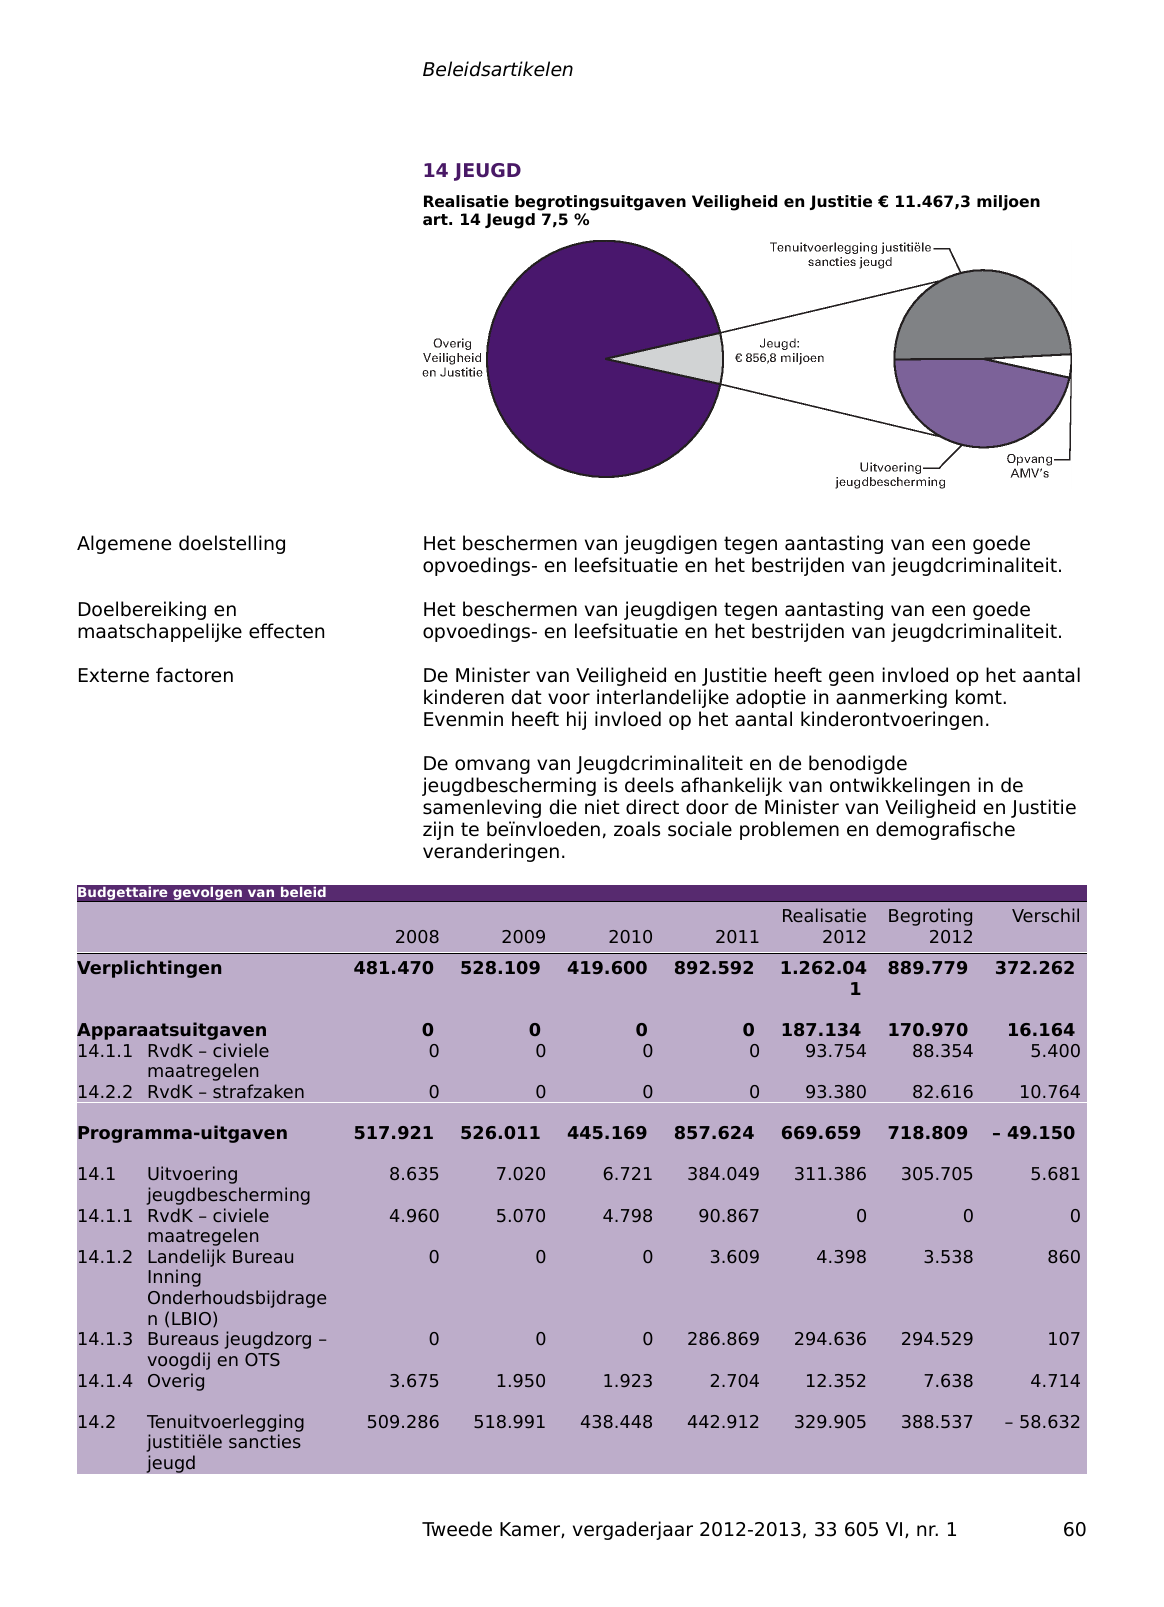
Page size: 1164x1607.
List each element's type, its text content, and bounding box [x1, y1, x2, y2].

table_cell [873, 999, 980, 1020]
table_cell 10.764 [980, 1082, 1087, 1102]
table_cell 14.1.3 [77, 1329, 141, 1371]
table_cell [980, 999, 1087, 1020]
table_cell [980, 1103, 1087, 1123]
table_cell 4.398 [766, 1247, 873, 1329]
table_cell [659, 999, 766, 1020]
table_cell 286.869 [659, 1329, 766, 1371]
table_cell 481.470 [339, 954, 445, 999]
table_cell RvdK – strafzaken [141, 1082, 338, 1102]
table_cell [339, 1391, 445, 1412]
table_cell 0 [339, 1020, 445, 1041]
table_cell [766, 999, 873, 1020]
table_cell 1.262.041 [766, 954, 873, 999]
table_cell 718.809 [873, 1123, 980, 1144]
table_cell [659, 1103, 766, 1123]
table_cell 509.286 [339, 1412, 445, 1474]
table_cell 107 [980, 1329, 1087, 1371]
table_cell [552, 999, 659, 1020]
table_cell 526.011 [445, 1123, 552, 1144]
table_cell [77, 927, 141, 952]
table_cell 0 [659, 1020, 766, 1041]
table_cell [77, 1144, 141, 1164]
table_cell 388.537 [873, 1412, 980, 1474]
table_cell 2012 [766, 927, 873, 952]
table_cell 14.2 [77, 1412, 141, 1474]
table_cell Tenuitvoerlegging justitiële sancties jeugd [141, 1412, 338, 1474]
table_cell [873, 1391, 980, 1412]
table_cell 14.1.2 [77, 1247, 141, 1329]
table_cell 7.020 [445, 1164, 552, 1206]
table_cell 4.798 [552, 1206, 659, 1247]
table_cell [141, 1103, 338, 1123]
table_cell 445.169 [552, 1123, 659, 1144]
table_cell 892.592 [659, 954, 766, 999]
table_cell 2012 [873, 927, 980, 952]
table_cell 187.134 [766, 1020, 873, 1041]
text Het beschermen van jeugdigen tegen aantasting van een goede opvoedings- en leefsituatie en het bestrijden van jeugdcriminaliteit. [422, 533, 1087, 577]
table_cell [339, 1103, 445, 1123]
table_cell 419.600 [552, 954, 659, 999]
table_cell 889.779 [873, 954, 980, 999]
text Algemene doelstelling [77, 533, 399, 555]
table_cell [141, 902, 338, 927]
table_cell [980, 1391, 1087, 1412]
text Realisatie begrotingsuitgaven Veiligheid en Justitie € 11.467,3 miljoen art. 14 Jeugd 7,5 % [422, 193, 1072, 229]
table_cell 5.070 [445, 1206, 552, 1247]
table_cell [141, 1144, 338, 1164]
text Doelbereiking en maatschappelijke effecten [77, 599, 399, 643]
table_cell 4.714 [980, 1371, 1087, 1391]
table_cell 82.616 [873, 1082, 980, 1102]
table_cell [659, 902, 766, 927]
table_cell [445, 999, 552, 1020]
text De omvang van Jeugdcriminaliteit en de benodigde jeugdbescherming is deels afhankelijk van ontwikkelingen in de samenleving die niet direct door de Minister van Veiligheid en Justitie zijn te beïnvloeden, zoals sociale problemen en demografische veranderingen. [422, 753, 1087, 863]
table_cell [445, 1103, 552, 1123]
table_cell 93.380 [766, 1082, 873, 1102]
table_cell Begroting [873, 902, 980, 927]
table_cell [339, 1144, 445, 1164]
table_cell Verplichtingen [77, 954, 338, 999]
table_cell [980, 1144, 1087, 1164]
table_cell [77, 1391, 141, 1412]
table_cell 7.638 [873, 1371, 980, 1391]
table_cell 88.354 [873, 1041, 980, 1082]
subtitle 14 JEUGD [422, 160, 1087, 182]
table_cell 0 [339, 1329, 445, 1371]
table_cell 518.991 [445, 1412, 552, 1474]
table_cell Programma-uitgaven [77, 1123, 338, 1144]
table_cell 860 [980, 1247, 1087, 1329]
table_cell 4.960 [339, 1206, 445, 1247]
table_cell 2011 [659, 927, 766, 952]
table_cell 2010 [552, 927, 659, 952]
table_cell 0 [552, 1041, 659, 1082]
table_header Budgettaire gevolgen van beleid [77, 885, 1087, 901]
table_cell [77, 999, 141, 1020]
table_cell [141, 1391, 338, 1412]
table_cell 669.659 [766, 1123, 873, 1144]
table_cell 517.921 [339, 1123, 445, 1144]
table_cell Realisatie [766, 902, 873, 927]
table_cell 0 [552, 1247, 659, 1329]
table_cell RvdK – civiele maatregelen [141, 1206, 338, 1247]
table_cell 14.1 [77, 1164, 141, 1206]
table_cell Uitvoering jeugdbescherming [141, 1164, 338, 1206]
table_cell 93.754 [766, 1041, 873, 1082]
table_cell 16.164 [980, 1020, 1087, 1041]
table_cell 14.1.1 [77, 1041, 141, 1082]
table_cell Landelijk Bureau Inning Onderhoudsbijdragen (LBIO) [141, 1247, 338, 1329]
table_cell 5.400 [980, 1041, 1087, 1082]
table_cell 528.109 [445, 954, 552, 999]
table_cell 438.448 [552, 1412, 659, 1474]
table_cell [766, 1103, 873, 1123]
table_cell 90.867 [659, 1206, 766, 1247]
table_cell 14.2.2 [77, 1082, 141, 1102]
table_cell 294.529 [873, 1329, 980, 1371]
table_cell [77, 902, 141, 927]
table_cell 372.262 [980, 954, 1087, 999]
table_cell 0 [339, 1041, 445, 1082]
table_cell 0 [445, 1020, 552, 1041]
table_cell 3.675 [339, 1371, 445, 1391]
table_cell RvdK – civiele maatregelen [141, 1041, 338, 1082]
table_cell 0 [552, 1020, 659, 1041]
table_cell [339, 902, 445, 927]
table_cell 170.970 [873, 1020, 980, 1041]
table_cell [445, 1391, 552, 1412]
table_cell 5.681 [980, 1164, 1087, 1206]
table_cell 1.923 [552, 1371, 659, 1391]
table_cell 442.912 [659, 1412, 766, 1474]
table_cell Apparaatsuitgaven [77, 1020, 338, 1041]
table_cell 0 [552, 1082, 659, 1102]
table_cell [552, 1103, 659, 1123]
table_cell [77, 1103, 141, 1123]
table_cell [659, 1144, 766, 1164]
table_cell 0 [766, 1206, 873, 1247]
table_cell 0 [552, 1329, 659, 1371]
table_cell [873, 1144, 980, 1164]
text Externe factoren [77, 665, 399, 687]
table_cell 14.1.4 [77, 1371, 141, 1391]
table_cell 0 [445, 1041, 552, 1082]
table_cell [445, 902, 552, 927]
table_cell 12.352 [766, 1371, 873, 1391]
table_cell 0 [659, 1041, 766, 1082]
table_cell 0 [445, 1247, 552, 1329]
table_cell 6.721 [552, 1164, 659, 1206]
table_cell 294.636 [766, 1329, 873, 1371]
table_cell 0 [339, 1082, 445, 1102]
table_cell 329.905 [766, 1412, 873, 1474]
table_cell – 58.632 [980, 1412, 1087, 1474]
table_cell 2.704 [659, 1371, 766, 1391]
table_cell 857.624 [659, 1123, 766, 1144]
table_cell 311.386 [766, 1164, 873, 1206]
table_cell 2009 [445, 927, 552, 952]
table_cell Overig [141, 1371, 338, 1391]
table_cell 0 [339, 1247, 445, 1329]
table_cell [141, 927, 338, 952]
table_cell [552, 1391, 659, 1412]
table_cell 14.1.1 [77, 1206, 141, 1247]
table_cell [873, 1103, 980, 1123]
table_cell 3.538 [873, 1247, 980, 1329]
table_cell [141, 999, 338, 1020]
table_cell [445, 1144, 552, 1164]
table_cell 3.609 [659, 1247, 766, 1329]
table_cell – 49.150 [980, 1123, 1087, 1144]
table_cell 1.950 [445, 1371, 552, 1391]
table_cell [552, 1144, 659, 1164]
table_cell 305.705 [873, 1164, 980, 1206]
table_cell 384.049 [659, 1164, 766, 1206]
text Het beschermen van jeugdigen tegen aantasting van een goede opvoedings- en leefsituatie en het bestrijden van jeugdcriminaliteit. [422, 599, 1087, 643]
table_cell [980, 927, 1087, 952]
table_cell 0 [445, 1329, 552, 1371]
table_cell 0 [980, 1206, 1087, 1247]
table_cell [766, 1391, 873, 1412]
table_cell 0 [873, 1206, 980, 1247]
table_cell 2008 [339, 927, 445, 952]
table_cell 8.635 [339, 1164, 445, 1206]
table_cell Verschil [980, 902, 1087, 927]
table_cell [552, 902, 659, 927]
table_cell [766, 1144, 873, 1164]
table_cell 0 [659, 1082, 766, 1102]
table_cell 0 [445, 1082, 552, 1102]
table_cell [659, 1391, 766, 1412]
picture [422, 240, 1072, 489]
text De Minister van Veiligheid en Justitie heeft geen invloed op het aantal kinderen dat voor interlandelijke adoptie in aanmerking komt. Evenmin heeft hij invloed op het aantal kinderontvoeringen. [422, 665, 1087, 731]
table_cell [339, 999, 445, 1020]
table_cell Bureaus jeugdzorg – voogdij en OTS [141, 1329, 338, 1371]
